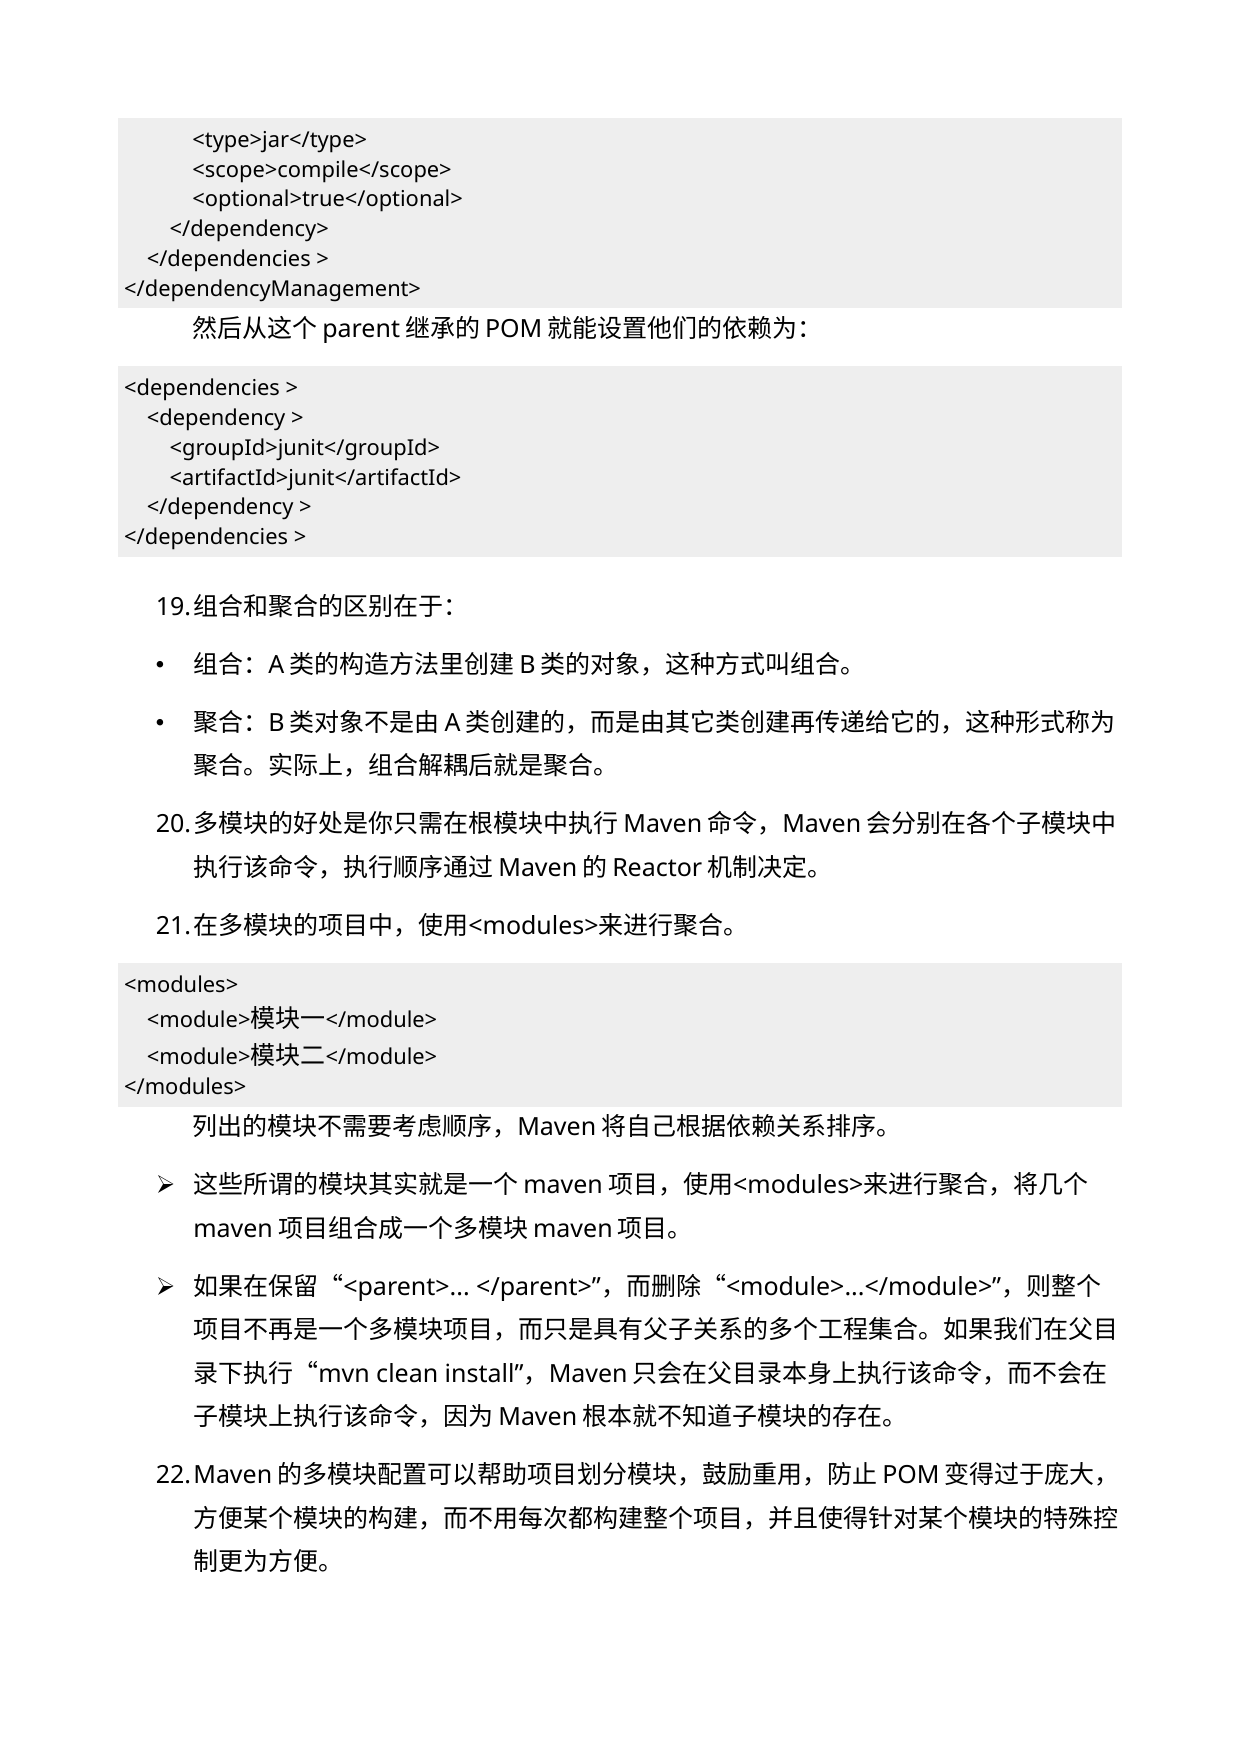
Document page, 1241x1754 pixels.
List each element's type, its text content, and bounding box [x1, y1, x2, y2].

list 这些所谓的模块其实就是一个maven项目，使用<modules>来进行聚合，将几个maven项目组合成一个多模块maven项目。 [156, 1165, 1122, 1244]
list Maven的多模块配置可以帮助项目划分模块，鼓励重用，防止POM变得过于庞大，方便某个模块的构建，而不用每次都构建整个项目，并且使得针对某个模块的特殊控制更为方便。 [156, 1455, 1122, 1578]
table_header <modules> <module>模块一</module> <module>模块二</module> </modules> [118, 963, 1122, 1107]
list 如果在保留“<parent>... </parent>”，而删除“<module>...</module>”，则整个项目不再是一个多模块项目，而只是具有父子关系的多个工程集合。如果我们在父目录下执行“mvn clean install”，Maven只会在父目录本身上执行该命令，而不会在子模块上执行该命令，因为Maven根本就不知道子模块的存在。 [156, 1266, 1122, 1433]
table_header <dependencies > <dependency > <groupId>junit</groupId> <artifactId>junit</artifactId> </dependency > </dependencies > [118, 366, 1122, 557]
list 聚合：B类对象不是由A类创建的，而是由其它类创建再传递给它的，这种形式称为聚合。实际上，组合解耦后就是聚合。 [156, 702, 1122, 782]
list 组合和聚合的区别在于： [156, 586, 1122, 623]
text 列出的模块不需要考虑顺序，Maven将自己根据依赖关系排序。 [118, 1107, 1122, 1143]
list 组合：A类的构造方法里创建B类的对象，这种方式叫组合。 [156, 644, 1122, 681]
list 在多模块的项目中，使用<modules>来进行聚合。 [156, 905, 1122, 942]
table_header <type>jar</type> <scope>compile</scope> <optional>true</optional> </dependency> </dependencies > </dependencyManagement> [118, 118, 1122, 308]
text 然后从这个parent继承的POM就能设置他们的依赖为： [118, 308, 1122, 344]
list 多模块的好处是你只需在根模块中执行Maven命令，Maven会分别在各个子模块中执行该命令，执行顺序通过Maven的Reactor机制决定。 [156, 804, 1122, 883]
